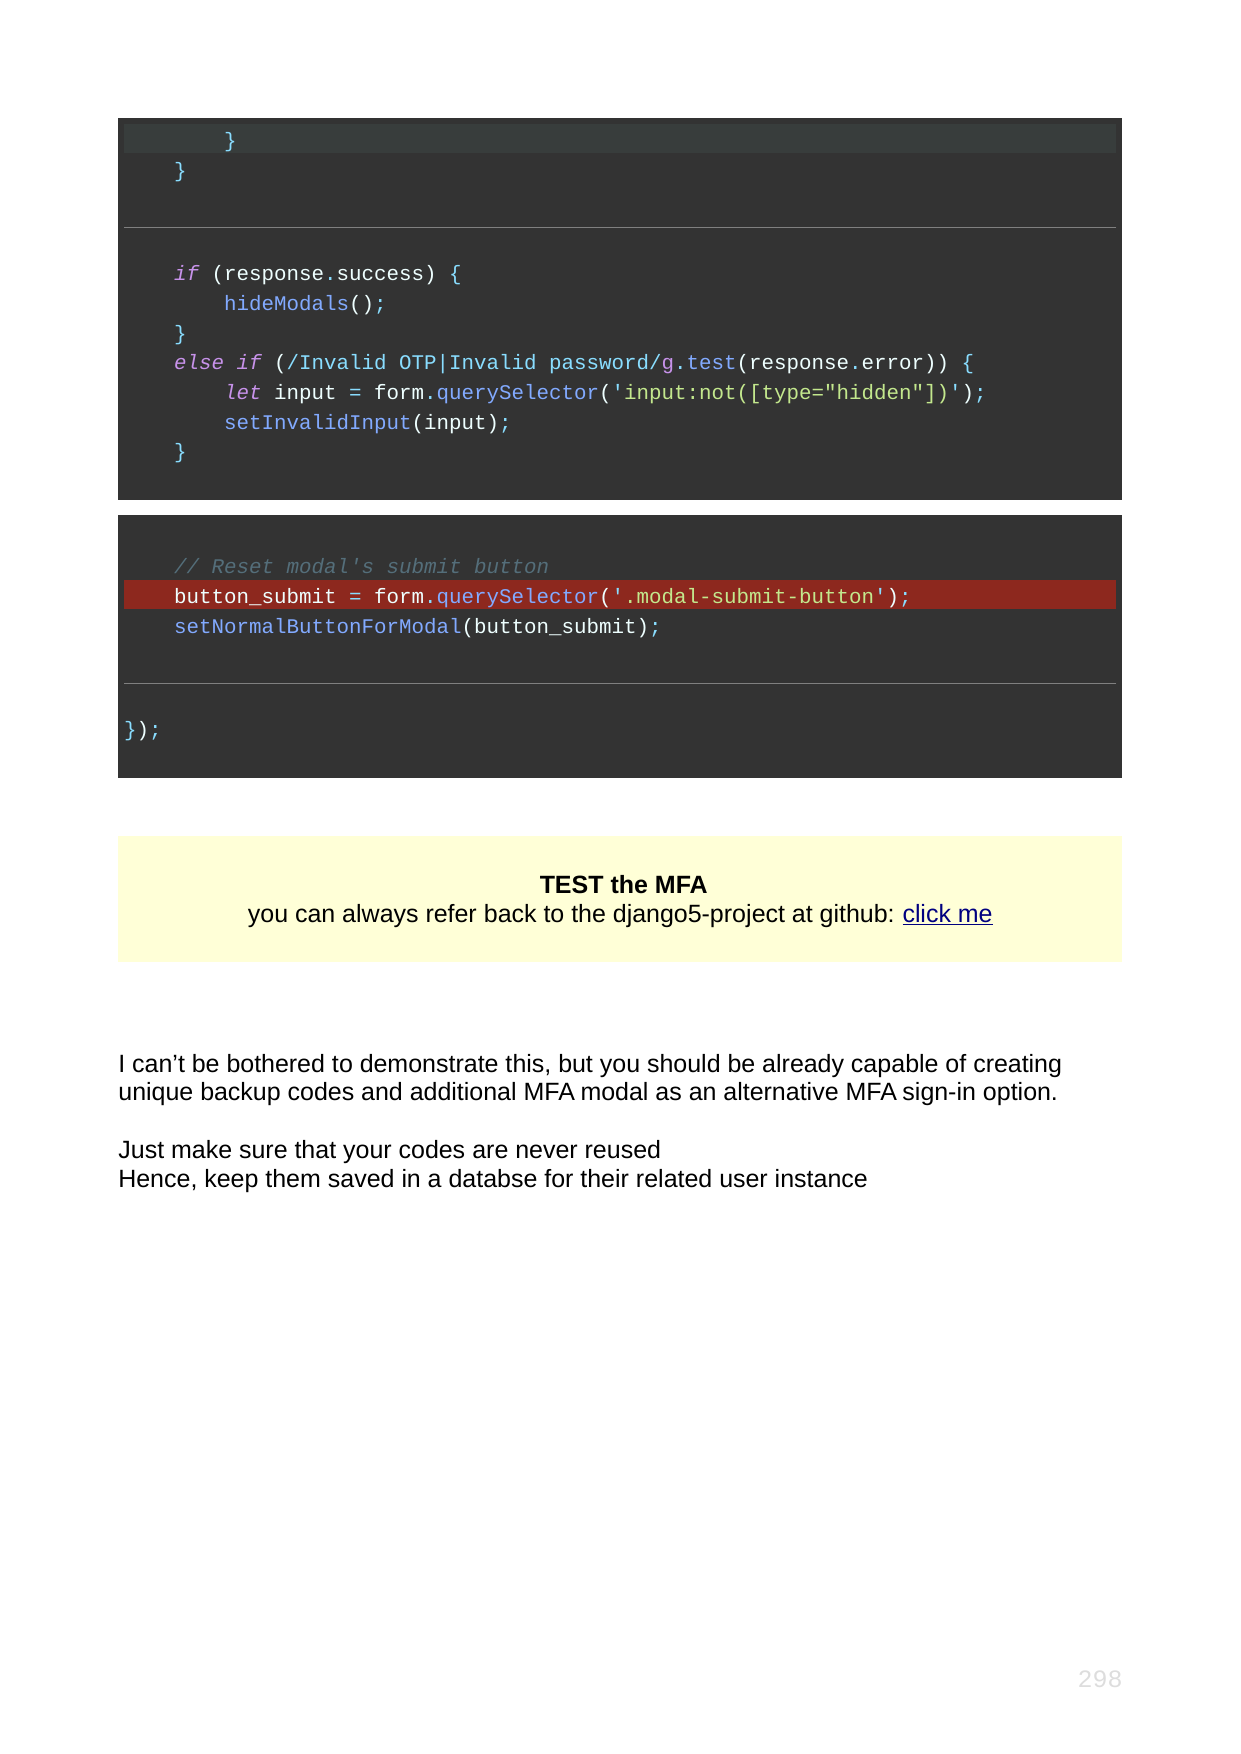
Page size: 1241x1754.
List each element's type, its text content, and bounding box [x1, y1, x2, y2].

table_header TEST the MFA you can always refer back to the django5-project at github: click me [118, 836, 1122, 962]
text I can’t be bothered to demonstrate this, but you should be already capable of creating unique backup codes and additional MFA modal as an alternative MFA sign-in option. [118, 1048, 1122, 1135]
table_header // Reset modal's submit button button_submit = form.querySelector('.modal-submit-button'); setNormalButtonForModal(button_submit); }); [118, 515, 1122, 778]
text Just make sure that your codes are never reused Hence, keep them saved in a databse for their related user instance [118, 1135, 1122, 1192]
table_header } } if (response.success) { hideModals(); } else if (/Invalid OTP|Invalid password/g.test(response.error)) { let input = form.querySelector('input:not([type="hidden"])'); setInvalidInput(input); } [118, 118, 1122, 500]
